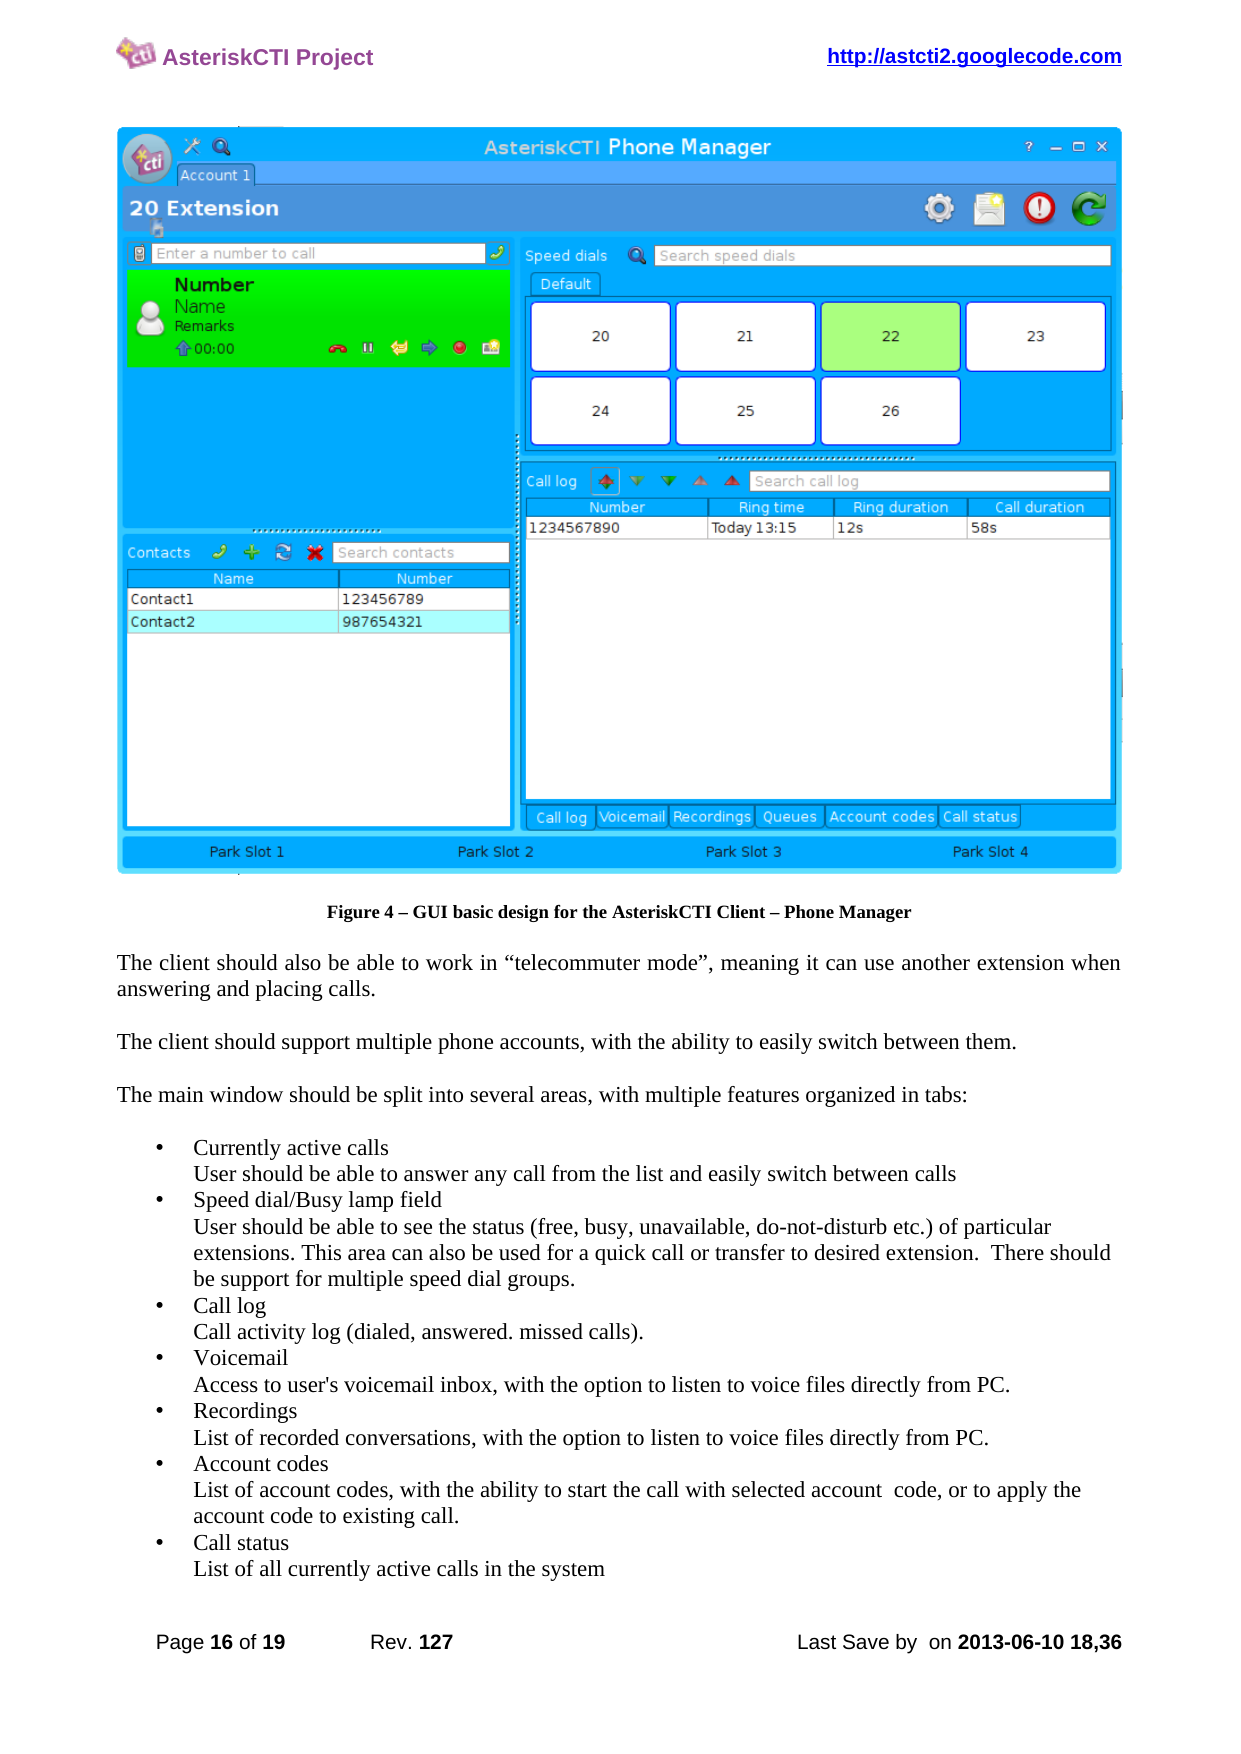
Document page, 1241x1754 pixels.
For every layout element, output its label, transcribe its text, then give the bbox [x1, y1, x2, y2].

picture [966, 302, 1105, 371]
picture [610, 139, 620, 154]
picture [531, 377, 670, 445]
list Account codes List of account codes, with the ability to start the call with selected account code, or to apply the account code to existing call. [156, 1450, 1122, 1529]
picture [135, 245, 145, 261]
list Call log Call activity log (dialed, answered. missed calls). [156, 1292, 1122, 1344]
picture [579, 250, 586, 260]
picture [116, 34, 157, 74]
picture [628, 247, 645, 263]
picture [490, 246, 504, 259]
picture [123, 162, 1116, 238]
picture [511, 142, 516, 154]
list Currently active calls User should be able to answer any call from the list and easily switch between calls [156, 1134, 1122, 1186]
text The client should support multiple phone accounts, with the ability to easily switch between them. [117, 1028, 1122, 1054]
picture [128, 270, 509, 367]
text Figure 4 – GUI basic design for the AsteriskCTI Client – Phone Manager [117, 901, 1122, 923]
picture [700, 143, 710, 154]
picture [565, 250, 569, 260]
picture [536, 253, 540, 263]
picture [676, 377, 815, 445]
picture [117, 126, 237, 130]
picture [117, 126, 1123, 875]
picture [713, 143, 723, 154]
text The client should also be able to work in “telecommuter mode”, meaning it can use another extension when answering and placing calls. [117, 949, 1122, 1002]
picture [123, 134, 172, 183]
picture [655, 246, 1111, 266]
picture [821, 377, 960, 445]
picture [213, 138, 229, 154]
picture [821, 302, 960, 371]
list Voicemail Access to user's voicemail inbox, with the option to listen to voice files directly from PC. [156, 1344, 1122, 1397]
picture [557, 141, 566, 154]
picture [485, 141, 508, 154]
picture [650, 143, 673, 154]
picture [751, 143, 770, 154]
list Speed dial/Busy lamp field User should be able to see the status (free, busy, unavailable, do-not-disturb etc.) of particular extensions. This area can also be used for a quick call or transfer to desired extension. There should be support for multiple speed dial groups. [156, 1186, 1122, 1292]
picture [532, 145, 543, 154]
picture [1025, 141, 1033, 151]
picture [1073, 141, 1085, 151]
picture [185, 138, 200, 154]
picture [676, 302, 815, 371]
list Recordings List of recorded conversations, with the option to listen to voice files directly from PC. [156, 1397, 1122, 1450]
picture [152, 243, 486, 264]
picture [520, 145, 529, 154]
picture [542, 279, 547, 289]
picture [570, 141, 580, 154]
picture [582, 141, 592, 154]
picture [726, 143, 748, 158]
text The main window should be split into several areas, with multiple features organized in tabs: [117, 1081, 1122, 1107]
picture [1097, 141, 1107, 151]
list Call status List of all currently active calls in the system [156, 1529, 1122, 1582]
picture [531, 302, 670, 371]
picture [683, 139, 696, 154]
picture [624, 139, 647, 154]
picture [546, 145, 554, 154]
